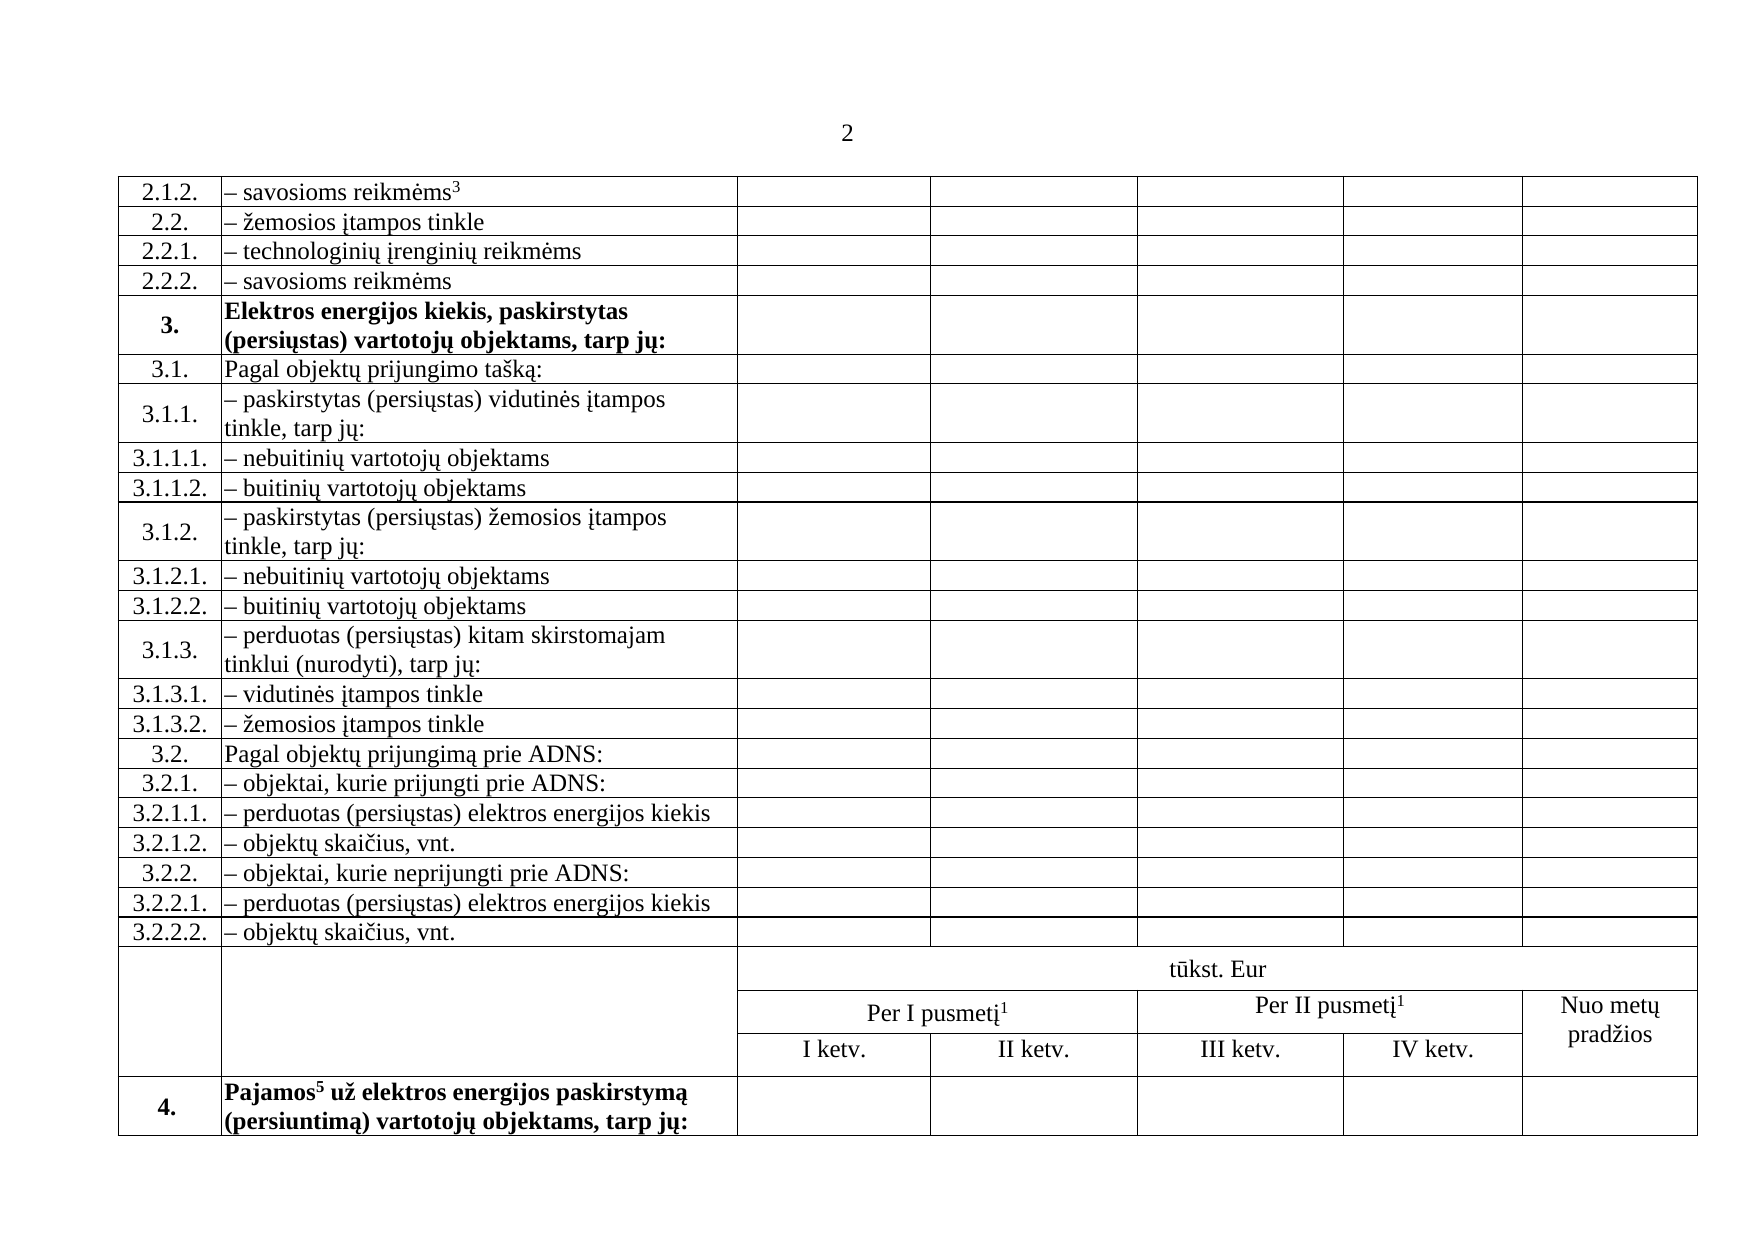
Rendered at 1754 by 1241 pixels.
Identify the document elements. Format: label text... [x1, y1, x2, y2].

table_cell – technologinių įrenginių reikmėms [222, 236, 737, 265]
table_cell – žemosios įtampos tinkle [222, 207, 737, 235]
table_cell [1523, 296, 1697, 353]
table_cell [1523, 828, 1697, 857]
table_cell 4. [119, 1077, 221, 1135]
table_cell Elektros energijos kiekis, paskirstytas (persiųstas) vartotojų objektams, tarp jų: [222, 296, 737, 353]
table_cell – objektai, kurie prijungti prie ADNS: [222, 769, 737, 797]
table_cell [222, 947, 737, 1076]
table_cell [738, 266, 930, 295]
table_cell 3.2.2.2. [119, 918, 221, 946]
table_cell Per II pusmetį1 [1138, 991, 1522, 1033]
table_cell – nebuitinių vartotojų objektams [222, 443, 737, 472]
table_cell [1138, 1077, 1343, 1135]
table_cell [1138, 621, 1343, 678]
table_cell 3.1.2. [119, 503, 221, 560]
table_cell I ketv. [738, 1034, 930, 1076]
table_cell [738, 177, 930, 206]
table_cell 3.2.1.1. [119, 798, 221, 827]
table_cell – objektų skaičius, vnt. [222, 918, 737, 946]
table_cell [1344, 266, 1522, 295]
table_cell – objektai, kurie neprijungti prie ADNS: [222, 858, 737, 887]
table_cell II ketv. [931, 1034, 1137, 1076]
table_cell [738, 888, 930, 916]
table_cell [1138, 591, 1343, 619]
table_cell [931, 858, 1137, 887]
table_cell – paskirstytas (persiųstas) vidutinės įtampos tinkle, tarp jų: [222, 384, 737, 442]
table_cell [1523, 236, 1697, 265]
table_cell [1523, 473, 1697, 501]
table_cell – savosioms reikmėms [222, 266, 737, 295]
table_cell 3.1.3. [119, 621, 221, 678]
table_cell [738, 858, 930, 887]
table_cell [1138, 236, 1343, 265]
table_cell [1138, 266, 1343, 295]
table_cell [1523, 207, 1697, 235]
table_cell [738, 918, 930, 946]
table_cell [1344, 236, 1522, 265]
table_cell [931, 828, 1137, 857]
table_cell – objektų skaičius, vnt. [222, 828, 737, 857]
table_cell – perduotas (persiųstas) kitam skirstomajam tinklui (nurodyti), tarp jų: [222, 621, 737, 678]
table_cell 3.1. [119, 355, 221, 383]
table_cell [931, 473, 1137, 501]
table_cell 2.2.1. [119, 236, 221, 265]
table_cell 3.2.2. [119, 858, 221, 887]
table_cell [931, 503, 1137, 560]
table_cell – buitinių vartotojų objektams [222, 473, 737, 501]
table_cell [1523, 266, 1697, 295]
table_cell – nebuitinių vartotojų objektams [222, 561, 737, 590]
table_cell 3. [119, 296, 221, 353]
table_cell [931, 709, 1137, 738]
table_cell [1523, 888, 1697, 916]
table_cell [1138, 679, 1343, 708]
table_cell 3.1.2.1. [119, 561, 221, 590]
table_cell [1138, 858, 1343, 887]
table_cell [738, 1077, 930, 1135]
table_cell – vidutinės įtampos tinkle [222, 679, 737, 708]
table_cell 3.2. [119, 739, 221, 767]
table_cell [1523, 503, 1697, 560]
table_cell [1344, 503, 1522, 560]
table_cell 3.1.2.2. [119, 591, 221, 619]
table_cell [1344, 858, 1522, 887]
table_cell tūkst. Eur [738, 947, 1697, 989]
table_cell III ketv. [1138, 1034, 1343, 1076]
table_cell [1138, 798, 1343, 827]
table_cell [931, 296, 1137, 353]
table_cell [738, 828, 930, 857]
table_cell 3.1.1. [119, 384, 221, 442]
table_cell 2.2.2. [119, 266, 221, 295]
table_cell [1523, 679, 1697, 708]
table_cell [931, 591, 1137, 619]
table_cell [1523, 177, 1697, 206]
table_cell [1344, 798, 1522, 827]
table_cell [738, 679, 930, 708]
table_cell [931, 266, 1137, 295]
table_cell [931, 888, 1137, 916]
table_cell [1138, 888, 1343, 916]
table_cell [738, 739, 930, 767]
table_cell [931, 798, 1137, 827]
table_cell 2.2. [119, 207, 221, 235]
table_cell [1523, 355, 1697, 383]
table_cell 2.1.2. [119, 177, 221, 206]
table_cell 3.2.1. [119, 769, 221, 797]
table_cell [1344, 561, 1522, 590]
table_cell Pajamos5 už elektros energijos paskirstymą (persiuntimą) vartotojų objektams, tarp jų: [222, 1077, 737, 1135]
table_cell [1138, 473, 1343, 501]
table_cell [1344, 177, 1522, 206]
table_cell [931, 621, 1137, 678]
table_cell 3.1.3.2. [119, 709, 221, 738]
table_cell [738, 621, 930, 678]
table_cell [1138, 503, 1343, 560]
table_cell [1344, 918, 1522, 946]
table_cell [1523, 561, 1697, 590]
table_cell [1344, 888, 1522, 916]
table_cell [931, 561, 1137, 590]
table_cell [1344, 591, 1522, 619]
table_cell Per I pusmetį1 [738, 991, 1137, 1033]
table_cell [1138, 739, 1343, 767]
table_cell – buitinių vartotojų objektams [222, 591, 737, 619]
table_cell [1138, 561, 1343, 590]
table_cell [1344, 384, 1522, 442]
table_cell [738, 207, 930, 235]
table_cell [1344, 443, 1522, 472]
table_cell [1138, 296, 1343, 353]
table_cell [1523, 384, 1697, 442]
table_cell [738, 503, 930, 560]
table_cell [1138, 828, 1343, 857]
table_cell [1523, 443, 1697, 472]
table_cell 3.1.1.1. [119, 443, 221, 472]
table_cell [931, 207, 1137, 235]
table_cell [1344, 709, 1522, 738]
table_cell [1138, 384, 1343, 442]
table_cell 3.1.1.2. [119, 473, 221, 501]
table_cell [738, 443, 930, 472]
table_cell [931, 769, 1137, 797]
table_cell [931, 679, 1137, 708]
table_cell [738, 384, 930, 442]
table_cell [1344, 828, 1522, 857]
table_cell [738, 798, 930, 827]
table_cell [1344, 207, 1522, 235]
table_cell [1138, 177, 1343, 206]
table_cell [738, 591, 930, 619]
table_cell – žemosios įtampos tinkle [222, 709, 737, 738]
table_cell [1138, 769, 1343, 797]
table_cell [1138, 709, 1343, 738]
table_cell [931, 739, 1137, 767]
table_cell [931, 355, 1137, 383]
table_cell [1344, 355, 1522, 383]
table_cell Pagal objektų prijungimo tašką: [222, 355, 737, 383]
table_cell 3.2.2.1. [119, 888, 221, 916]
table_cell [738, 473, 930, 501]
table_cell [931, 443, 1137, 472]
table_cell [1523, 769, 1697, 797]
table_cell [931, 236, 1137, 265]
table_cell [1523, 739, 1697, 767]
table_cell [738, 709, 930, 738]
table_cell 3.2.1.2. [119, 828, 221, 857]
table_cell – perduotas (persiųstas) elektros energijos kiekis [222, 888, 737, 916]
table_cell – savosioms reikmėms3 [222, 177, 737, 206]
table_cell [1344, 679, 1522, 708]
table_cell [1523, 621, 1697, 678]
table_cell [1523, 591, 1697, 619]
table_cell [1138, 918, 1343, 946]
table_cell [1523, 858, 1697, 887]
table_cell [931, 384, 1137, 442]
table_cell IV ketv. [1344, 1034, 1522, 1076]
table_cell [738, 561, 930, 590]
table_cell Nuo metų pradžios [1523, 991, 1697, 1076]
table_cell [1344, 621, 1522, 678]
table_cell [1344, 1077, 1522, 1135]
table_cell 3.1.3.1. [119, 679, 221, 708]
table_cell [931, 177, 1137, 206]
table_cell [931, 1077, 1137, 1135]
table_cell [1344, 473, 1522, 501]
table_cell [738, 236, 930, 265]
table_cell [1138, 207, 1343, 235]
table_cell – paskirstytas (persiųstas) žemosios įtampos tinkle, tarp jų: [222, 503, 737, 560]
table_cell [1523, 918, 1697, 946]
table_cell [1523, 1077, 1697, 1135]
table_cell [738, 355, 930, 383]
table_cell [738, 296, 930, 353]
table_cell [1523, 798, 1697, 827]
table_cell [1344, 296, 1522, 353]
table_cell [931, 918, 1137, 946]
table_cell [1344, 769, 1522, 797]
table_cell [119, 947, 221, 1076]
table_cell Pagal objektų prijungimą prie ADNS: [222, 739, 737, 767]
table_cell [1344, 739, 1522, 767]
table_cell [1523, 709, 1697, 738]
table_cell – perduotas (persiųstas) elektros energijos kiekis [222, 798, 737, 827]
table_cell [1138, 355, 1343, 383]
table_cell [738, 769, 930, 797]
table_cell [1138, 443, 1343, 472]
